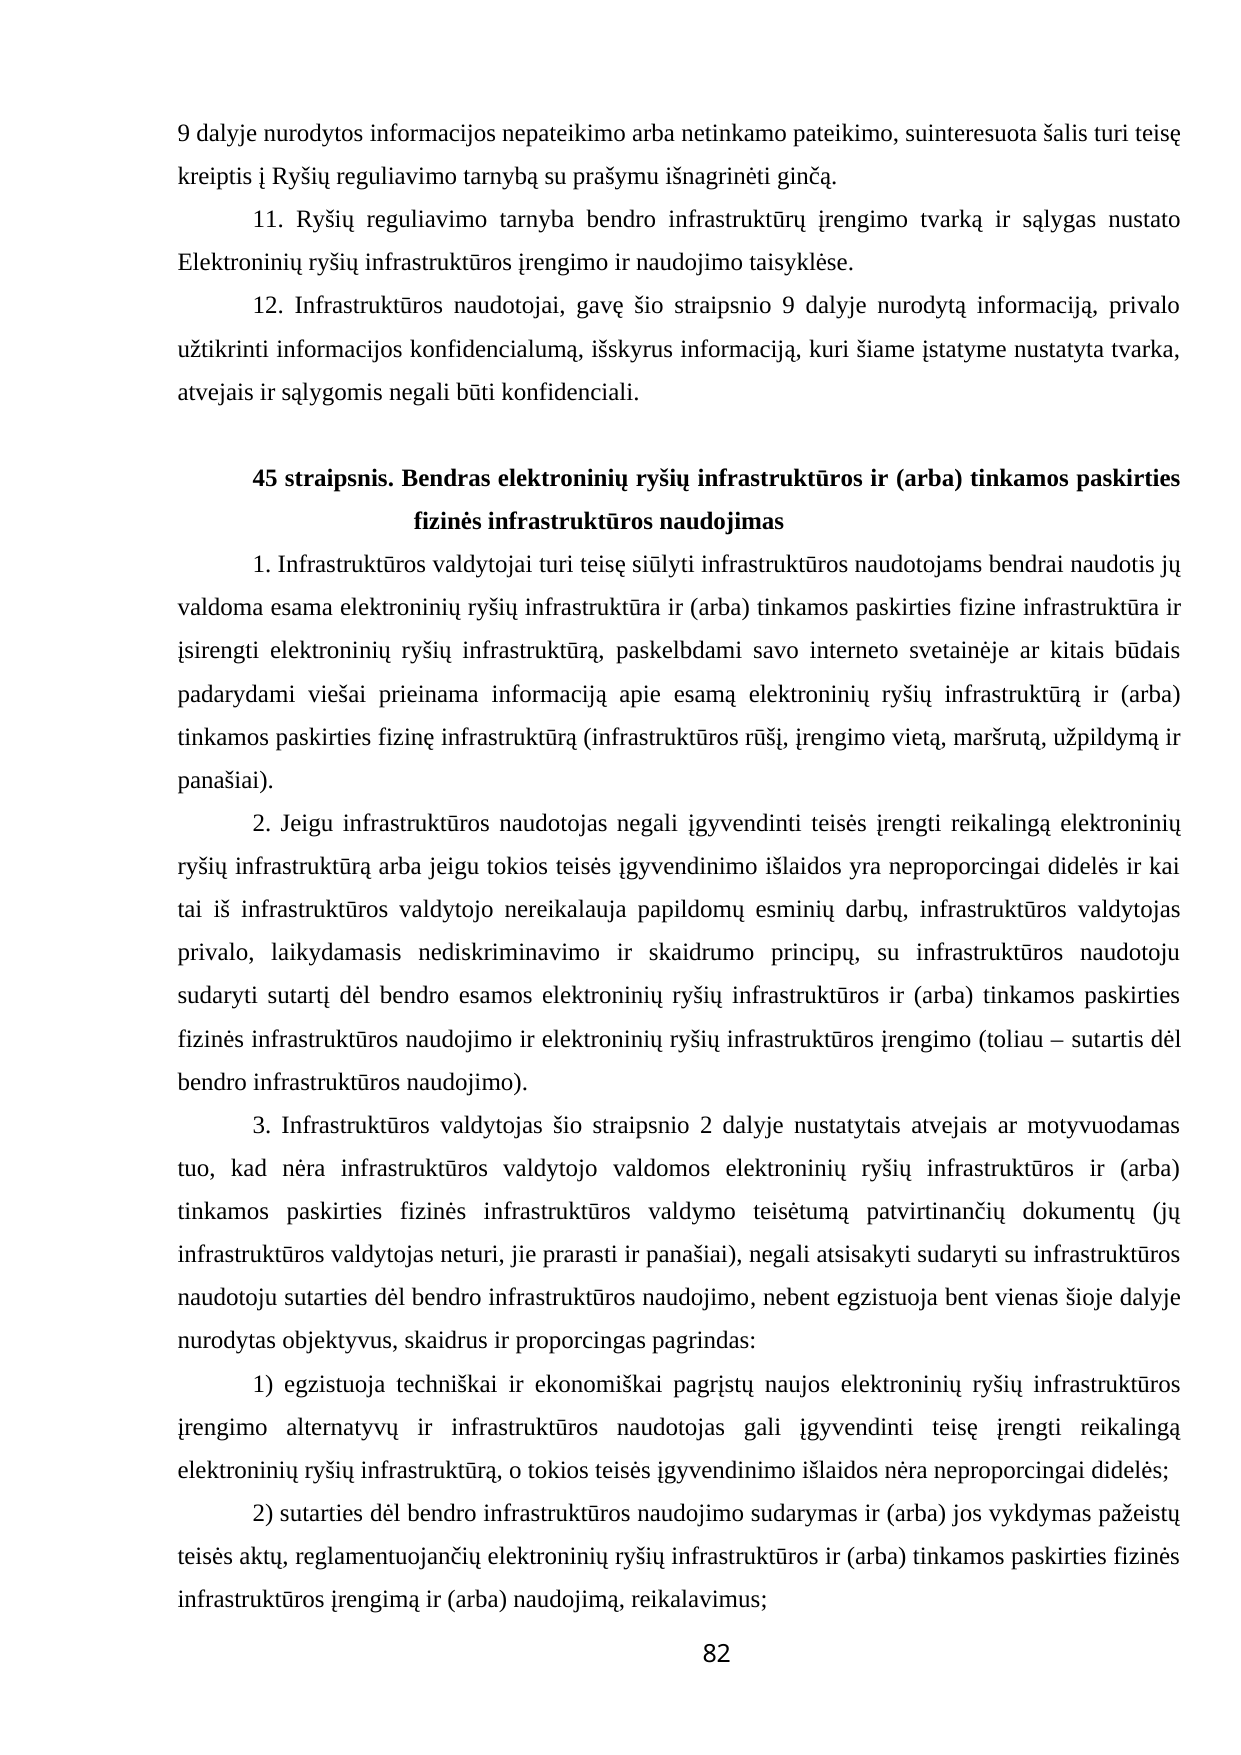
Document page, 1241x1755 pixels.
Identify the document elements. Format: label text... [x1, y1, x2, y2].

text 12. Infrastruktūros naudotojai, gavę šio straipsnio 9 dalyje nurodytą informaciją, privalo užtikrinti informacijos konfidencialumą, išskyrus informaciją, kuri šiame įstatyme nustatyta tvarka, atvejais ir sąlygomis negali būti konfidenciali. [177, 291, 1181, 406]
text 2) sutarties dėl bendro infrastruktūros naudojimo sudarymas ir (arba) jos vykdymas pažeistų teisės aktų, reglamentuojančių elektroninių ryšių infrastruktūros ir (arba) tinkamos paskirties fizinės infrastruktūros įrengimą ir (arba) naudojimą, reikalavimus; [177, 1498, 1181, 1613]
text 1) egzistuoja techniškai ir ekonomiškai pagrįstų naujos elektroninių ryšių infrastruktūros įrengimo alternatyvų ir infrastruktūros naudotojas gali įgyvendinti teisę įrengti reikalingą elektroninių ryšių infrastruktūrą, o tokios teisės įgyvendinimo išlaidos nėra neproporcingai didelės; [177, 1369, 1181, 1484]
text 11. Ryšių reguliavimo tarnyba bendro infrastruktūrų įrengimo tvarką ir sąlygas nustato Elektroninių ryšių infrastruktūros įrengimo ir naudojimo taisyklėse. [177, 204, 1181, 276]
text 3. Infrastruktūros valdytojas šio straipsnio 2 dalyje nustatytais atvejais ar motyvuodamas tuo, kad nėra infrastruktūros valdytojo valdomos elektroninių ryšių infrastruktūros ir (arba) tinkamos paskirties fizinės infrastruktūros valdymo teisėtumą patvirtinančių dokumentų (jų infrastruktūros valdytojas neturi, jie prarasti ir panašiai), negali atsisakyti sudaryti su infrastruktūros naudotoju sutarties dėl bendro infrastruktūros naudojimo, nebent egzistuoja bent vienas šioje dalyje nurodytas objektyvus, skaidrus ir proporcingas pagrindas: [177, 1110, 1181, 1354]
text 1. Infrastruktūros valdytojai turi teisę siūlyti infrastruktūros naudotojams bendrai naudotis jų valdoma esama elektroninių ryšių infrastruktūra ir (arba) tinkamos paskirties fizine infrastruktūra ir įsirengti elektroninių ryšių infrastruktūrą, paskelbdami savo interneto svetainėje ar kitais būdais padarydami viešai prieinama informaciją apie esamą elektroninių ryšių infrastruktūrą ir (arba) tinkamos paskirties fizinę infrastruktūrą (infrastruktūros rūšį, įrengimo vietą, maršrutą, užpildymą ir panašiai). [177, 549, 1181, 794]
text 45 straipsnis. Bendras elektroninių ryšių infrastruktūros ir (arba) tinkamos paskirties fizinės infrastruktūros naudojimas [252, 463, 1181, 535]
text 2. Jeigu infrastruktūros naudotojas negali įgyvendinti teisės įrengti reikalingą elektroninių ryšių infrastruktūrą arba jeigu tokios teisės įgyvendinimo išlaidos yra neproporcingai didelės ir kai tai iš infrastruktūros valdytojo nereikalauja papildomų esminių darbų, infrastruktūros valdytojas privalo, laikydamasis nediskriminavimo ir skaidrumo principų, su infrastruktūros naudotoju sudaryti sutartį dėl bendro esamos elektroninių ryšių infrastruktūros ir (arba) tinkamos paskirties fizinės infrastruktūros naudojimo ir elektroninių ryšių infrastruktūros įrengimo (toliau – sutartis dėl bendro infrastruktūros naudojimo). [177, 808, 1181, 1096]
text 9 dalyje nurodytos informacijos nepateikimo arba netinkamo pateikimo, suinteresuota šalis turi teisę kreiptis į Ryšių reguliavimo tarnybą su prašymu išnagrinėti ginčą. [177, 118, 1181, 190]
